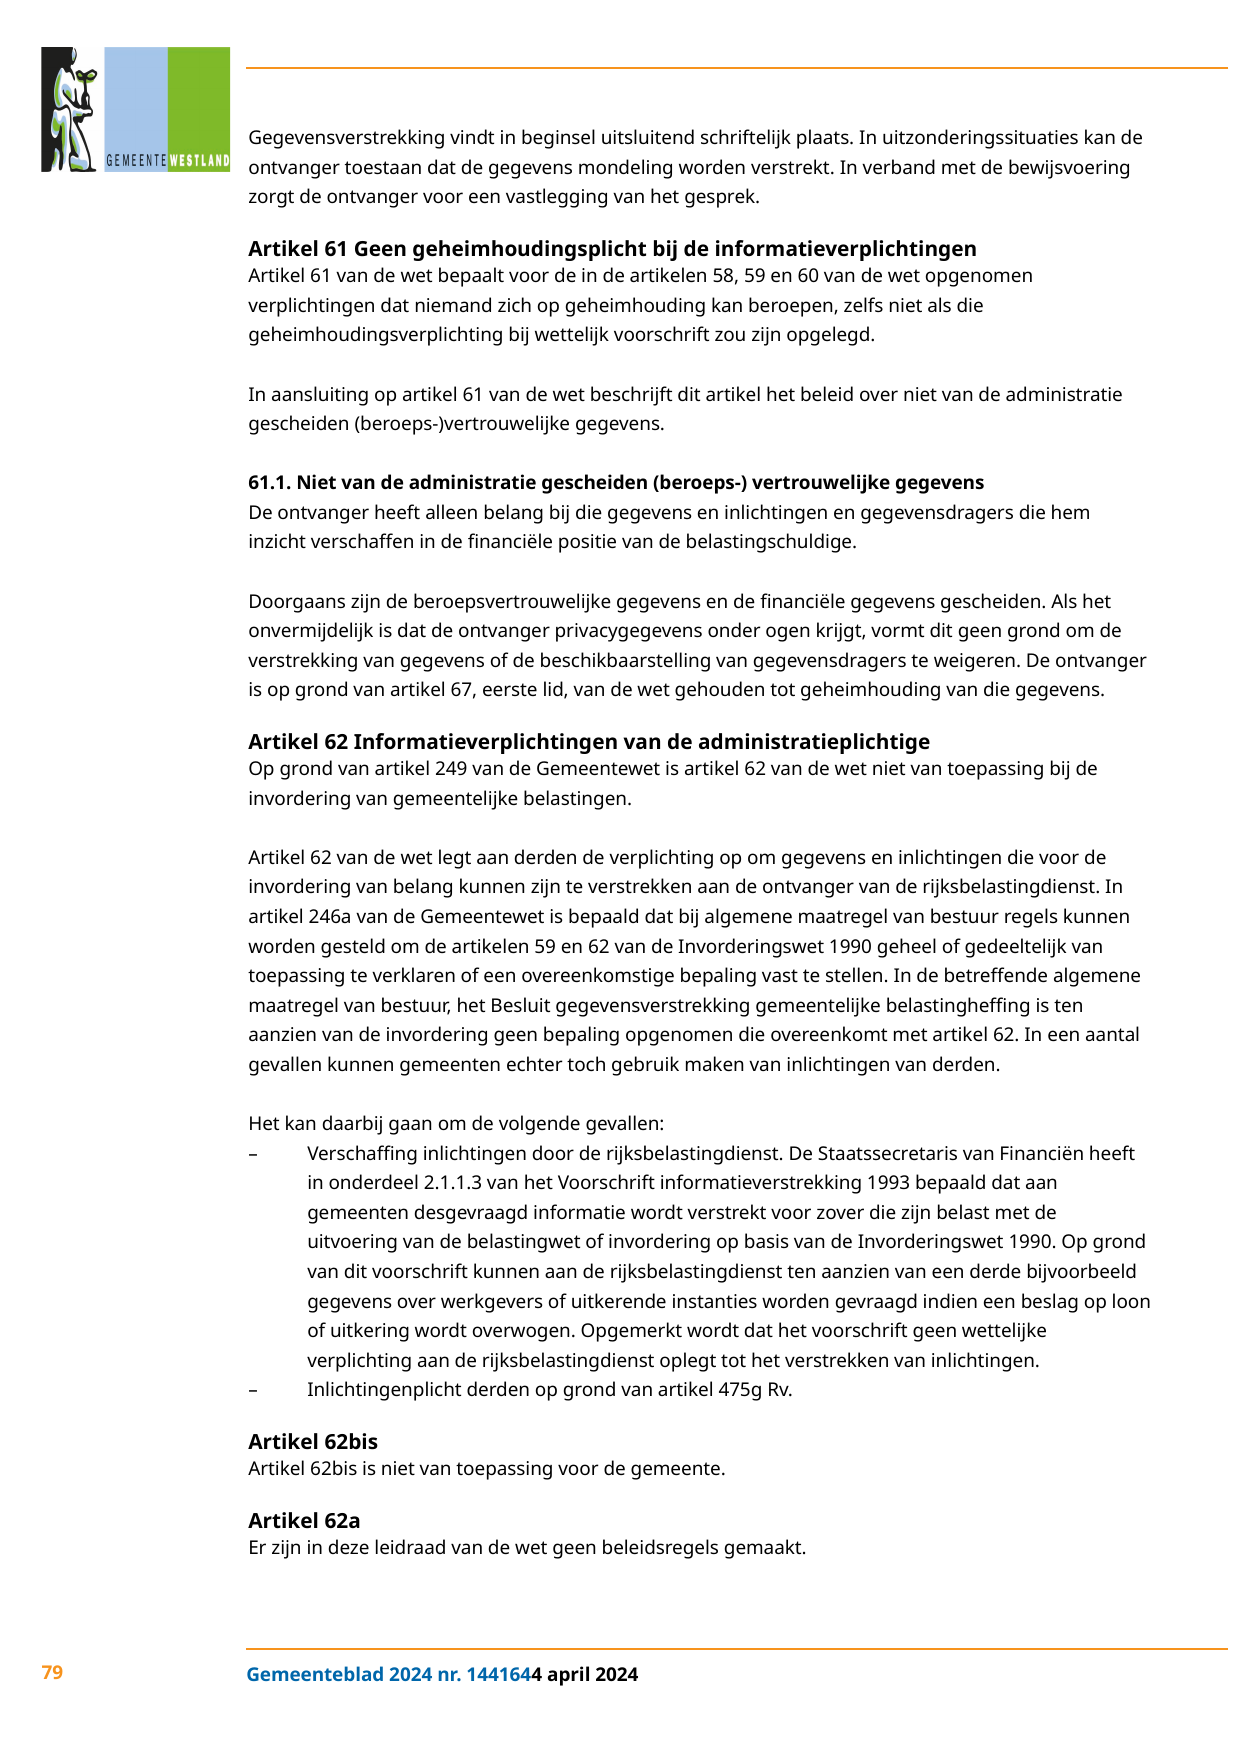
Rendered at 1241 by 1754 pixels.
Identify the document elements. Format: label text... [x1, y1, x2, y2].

text Op grond van artikel 249 van de Gemeentewet is artikel 62 van de wet niet van toepassing bij de invordering van gemeentelijke belastingen. [248, 755, 1152, 811]
text Er zijn in deze leidraad van de wet geen beleidsregels gemaakt. [248, 1534, 1152, 1560]
text Artikel 62 van de wet legt aan derden de verplichting op om gegevens en inlichtingen die voor de invordering van belang kunnen zijn te verstrekken aan de ontvanger van de rijksbelastingdienst. In artikel 246a van de Gemeentewet is bepaald dat bij algemene maatregel van bestuur regels kunnen worden gesteld om de artikelen 59 en 62 van de Invorderingswet 1990 geheel of gedeeltelijk van toepassing te verklaren of een overeenkomstige bepaling vast te stellen. In de betreffende algemene maatregel van bestuur, het Besluit gegevensverstrekking gemeentelijke belastingheffing is ten aanzien van de invordering geen bepaling opgenomen die overeenkomt met artikel 62. In een aantal gevallen kunnen gemeenten echter toch gebruik maken van inlichtingen van derden. [248, 844, 1152, 1077]
text Het kan daarbij gaan om de volgende gevallen: [248, 1110, 1152, 1136]
text In aansluiting op artikel 61 van de wet beschrijft dit artikel het beleid over niet van de administratie gescheiden (beroeps-)vertrouwelijke gegevens. [248, 381, 1152, 436]
text 61.1. Niet van de administratie gescheiden (beroeps-) vertrouwelijke gegevens [248, 469, 1152, 495]
text Artikel 61 van de wet bepaalt voor de in de artikelen 58, 59 en 60 van de wet opgenomen verplichtingen dat niemand zich op geheimhouding kan beroepen, zelfs niet als die geheimhoudingsverplichting bij wettelijk voorschrift zou zijn opgelegd. [248, 262, 1152, 347]
text Artikel 62a [248, 1506, 1152, 1534]
list Inlichtingenplicht derden op grond van artikel 475g Rv. [248, 1377, 1152, 1402]
text Artikel 62 Informatieverplichtingen van de administratieplichtige [248, 727, 1152, 755]
text Artikel 62bis [248, 1427, 1152, 1456]
text Doorgaans zijn de beroepsvertrouwelijke gegevens en de financiële gegevens gescheiden. Als het onvermijdelijk is dat de ontvanger privacygegevens onder ogen krijgt, vormt dit geen grond om de verstrekking van gegevens of de beschikbaarstelling van gegevensdragers te weigeren. De ontvanger is op grond van artikel 67, eerste lid, van de wet gehouden tot geheimhouding van die gegevens. [248, 588, 1152, 702]
text De ontvanger heeft alleen belang bij die gegevens en inlichtingen en gegevensdragers die hem inzicht verschaffen in de financiële positie van de belastingschuldige. [248, 499, 1152, 554]
picture [41, 47, 231, 172]
text Gegevensverstrekking vindt in beginsel uitsluitend schriftelijk plaats. In uitzonderingssituaties kan de ontvanger toestaan dat de gegevens mondeling worden verstrekt. In verband met de bewijsvoering zorgt de ontvanger voor een vastlegging van het gesprek. [248, 124, 1152, 209]
text Artikel 61 Geen geheimhoudingsplicht bij de informatieverplichtingen [248, 234, 1152, 262]
list Verschaffing inlichtingen door de rijksbelastingdienst. De Staatssecretaris van Financiën heeft in onderdeel 2.1.1.3 van het Voorschrift informatieverstrekking 1993 bepaald dat aan gemeenten desgevraagd informatie wordt verstrekt voor zover die zijn belast met de uitvoering van de belastingwet of invordering op basis van de Invorderingswet 1990. Op grond van dit voorschrift kunnen aan de rijksbelastingdienst ten aanzien van een derde bijvoorbeeld gegevens over werkgevers of uitkerende instanties worden gevraagd indien een beslag op loon of uitkering wordt overwogen. Opgemerkt wordt dat het voorschrift geen wettelijke verplichting aan de rijksbelastingdienst oplegt tot het verstrekken van inlichtingen. [248, 1140, 1152, 1373]
text Artikel 62bis is niet van toepassing voor de gemeente. [248, 1456, 1152, 1481]
